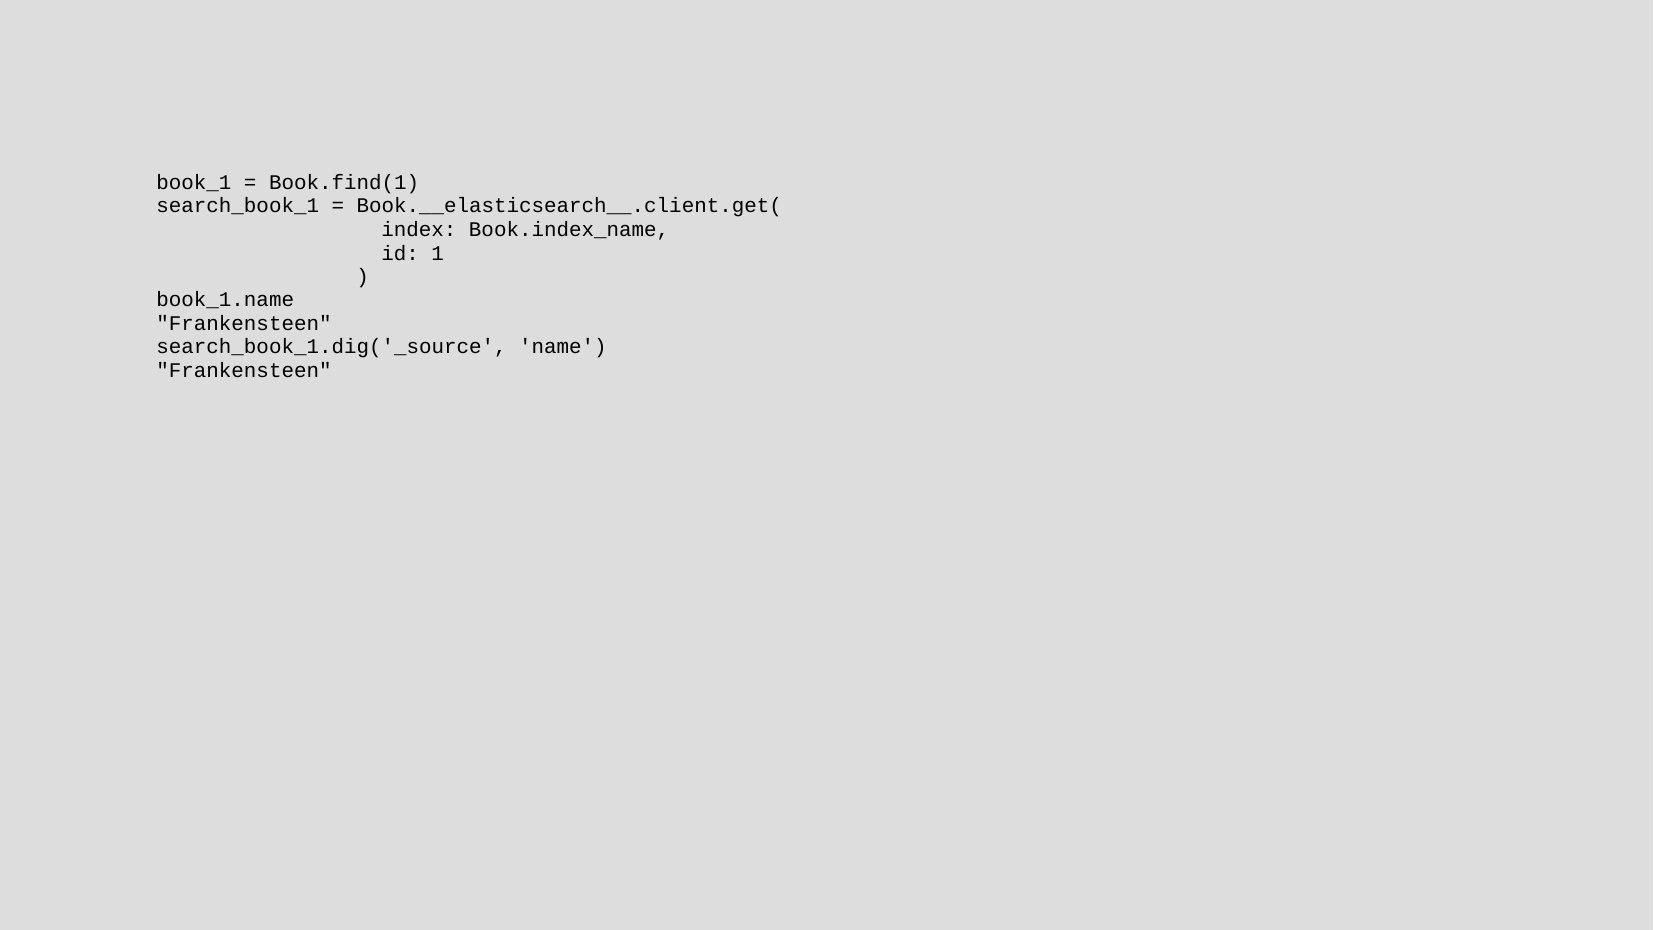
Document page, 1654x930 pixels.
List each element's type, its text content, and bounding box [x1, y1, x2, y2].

text_box book_1 = Book.find(1) search_book_1 = Book.__elasticsearch__.client.get( index: Book.index_name, id: 1 ) book_1.name "Frankensteen" search_book_1.dig('_source', 'name') "Frankensteen" [141, 164, 1426, 811]
